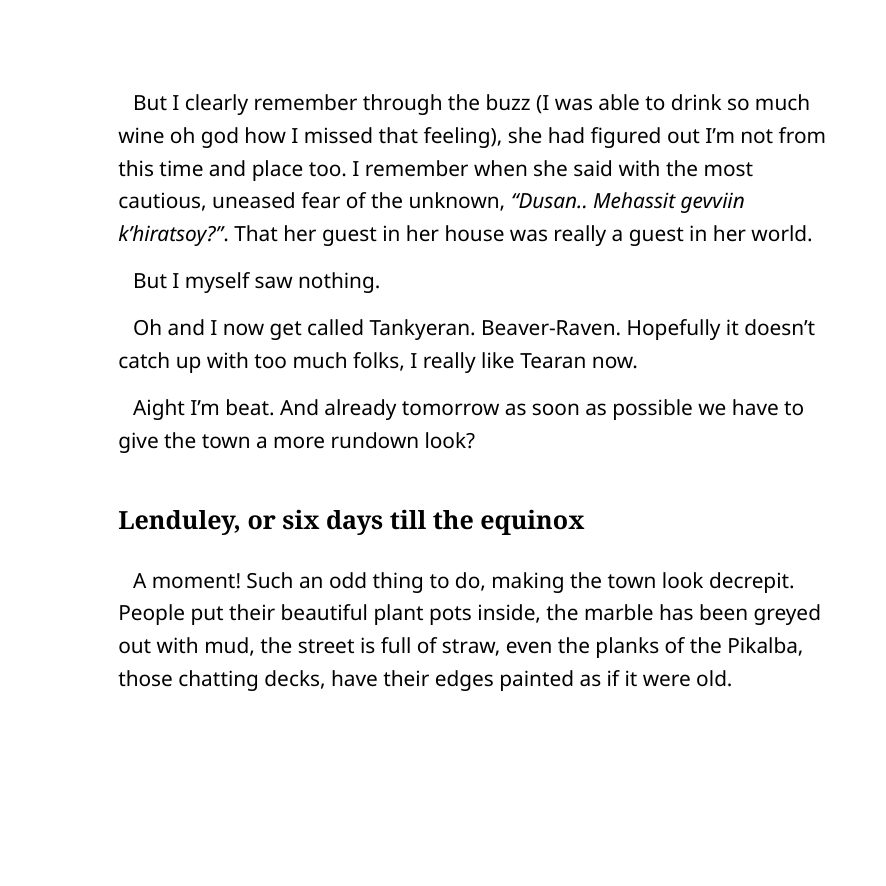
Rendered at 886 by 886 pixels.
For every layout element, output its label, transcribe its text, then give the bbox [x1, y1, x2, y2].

text But I myself saw nothing. [118, 266, 827, 294]
text A moment! Such an odd thing to do, making the town look decrepit. People put their beautiful plant pots inside, the marble has been greyed out with mud, the street is full of straw, even the planks of the Pikalba, those chatting decks, have their edges painted as if it were old. [118, 566, 827, 692]
text But I clearly remember through the buzz (I was able to drink so much wine oh god how I missed that feeling), she had figured out I’m not from this time and place too. I remember when she said with the most cautious, uneased fear of the unknown, “Dusan.. Mehassit gevviin k’hiratsoy?”. That her guest in her house was really a guest in her world. [118, 88, 827, 247]
text Oh and I now get called Tankyeran. Beaver-Raven. Hopefully it doesn’t catch up with too much folks, I really like Tearan now. [118, 313, 827, 374]
text Aight I’m beat. And already tomorrow as soon as possible we have to give the town a more rundown look? [118, 393, 827, 454]
subtitle Lenduley, or six days till the equinox [118, 502, 827, 536]
